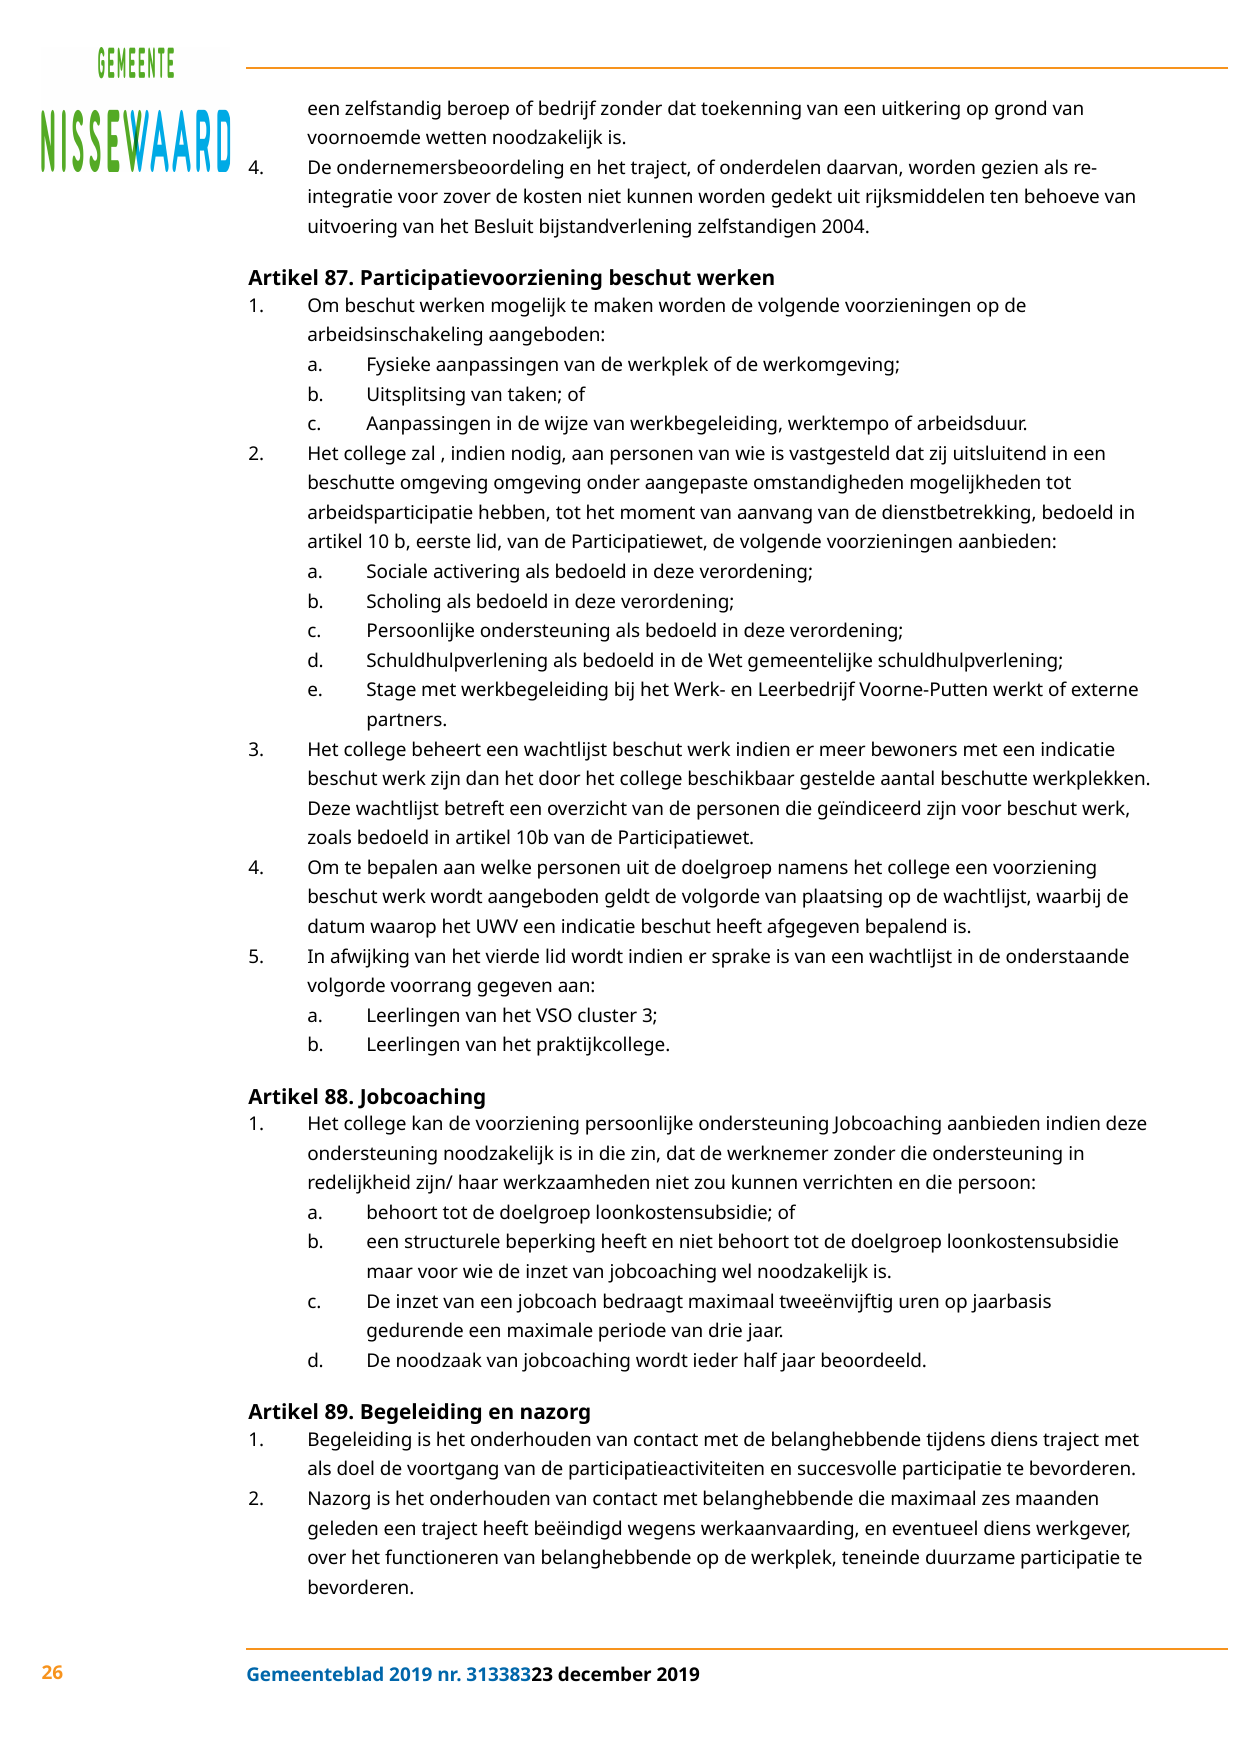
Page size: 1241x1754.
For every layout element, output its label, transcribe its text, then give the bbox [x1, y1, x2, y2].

picture [222, 122, 227, 160]
list De noodzaak van jobcoaching wordt ieder half jaar beoordeeld. [307, 1347, 1152, 1373]
list een structurele beperking heeft en niet behoort tot de doelgroep loonkostensubsidie maar voor wie de inzet van jobcoaching wel noodzakelijk is. [307, 1229, 1152, 1284]
list Leerlingen van het VSO cluster 3; [307, 1002, 1152, 1028]
list Leerlingen van het praktijkcollege. [307, 1032, 1152, 1057]
list Het college beheert een wachtlijst beschut werk indien er meer bewoners met een indicatie beschut werk zijn dan het door het college beschikbaar gestelde aantal beschutte werkplekken. Deze wachtlijst betreft een overzicht van de personen die geïndiceerd zijn voor beschut werk, zoals bedoeld in artikel 10b van de Participatiewet. [248, 736, 1152, 850]
text Artikel 88. Jobcoaching [248, 1082, 1152, 1110]
list Om te bepalen aan welke personen uit de doelgroep namens het college een voorziening beschut werk wordt aangeboden geldt de volgorde van plaatsing op de wachtlijst, waarbij de datum waarop het UWV een indicatie beschut heeft afgegeven bepalend is. [248, 854, 1152, 939]
list Aanpassingen in de wijze van werkbegeleiding, werktempo of arbeidsduur. [307, 410, 1152, 436]
list een zelfstandig beroep of bedrijf zonder dat toekenning van een uitkering op grond van voornoemde wetten noodzakelijk is. [248, 95, 1152, 150]
picture [176, 157, 187, 172]
list Om beschut werken mogelijk te maken worden de volgende voorzieningen op de arbeidsinschakeling aangeboden: [248, 292, 1152, 347]
list Stage met werkbegeleiding bij het Werk- en Leerbedrijf Voorne-Putten werkt of externe partners. [307, 677, 1152, 732]
list Het college kan de voorziening persoonlijke ondersteuning Jobcoaching aanbieden indien deze ondersteuning noodzakelijk is in die zin, dat de werknemer zonder die ondersteuning in redelijkheid zijn/ haar werkzaamheden niet zou kunnen verrichten en die persoon: [248, 1110, 1152, 1195]
list Begeleiding is het onderhouden van contact met de belanghebbende tijdens diens traject met als doel de voortgang van de participatieactiviteiten en succesvolle participatie te bevorderen. [248, 1426, 1152, 1481]
list Nazorg is het onderhouden van contact met belanghebbende die maximaal zes maanden geleden een traject heeft beëindigd wegens werkaanvaarding, en eventueel diens werkgever, over het functioneren van belanghebbende op de werkplek, teneinde duurzame participatie te bevorderen. [248, 1485, 1152, 1599]
picture [201, 122, 206, 138]
list De inzet van een jobcoach bedraagt maximaal tweeënvijftig uren op jaarbasis gedurende een maximale periode van drie jaar. [307, 1288, 1152, 1343]
text Artikel 87. Participatievoorziening beschut werken [248, 263, 1152, 292]
list De ondernemersbeoordeling en het traject, of onderdelen daarvan, worden gezien als re-integratie voor zover de kosten niet kunnen worden gedekt uit rijksmiddelen ten behoeve van uitvoering van het Besluit bijstandverlening zelfstandigen 2004. [248, 154, 1152, 239]
list Persoonlijke ondersteuning als bedoeld in deze verordening; [307, 617, 1152, 643]
list Uitsplitsing van taken; of [307, 381, 1152, 406]
text Artikel 89. Begeleiding en nazorg [248, 1397, 1152, 1426]
list behoort tot de doelgroep loonkostensubsidie; of [307, 1199, 1152, 1225]
list Schuldhulpverlening als bedoeld in de Wet gemeentelijke schuldhulpverlening; [307, 647, 1152, 673]
picture [154, 157, 165, 172]
list Het college zal , indien nodig, aan personen van wie is vastgesteld dat zij uitsluitend in een beschutte omgeving omgeving onder aangepaste omstandigheden mogelijkheden tot arbeidsparticipatie hebben, tot het moment van aanvang van de dienstbetrekking, bedoeld in artikel 10 b, eerste lid, van de Participatiewet, de volgende voorzieningen aanbieden: [248, 440, 1152, 554]
picture [41, 47, 231, 172]
list In afwijking van het vierde lid wordt indien er sprake is van een wachtlijst in de onderstaande volgorde voorrang gegeven aan: [248, 943, 1152, 998]
list Scholing als bedoeld in deze verordening; [307, 588, 1152, 613]
picture [200, 151, 206, 172]
list Fysieke aanpassingen van de werkplek of de werkomgeving; [307, 351, 1152, 377]
list Sociale activering als bedoeld in deze verordening; [307, 558, 1152, 584]
